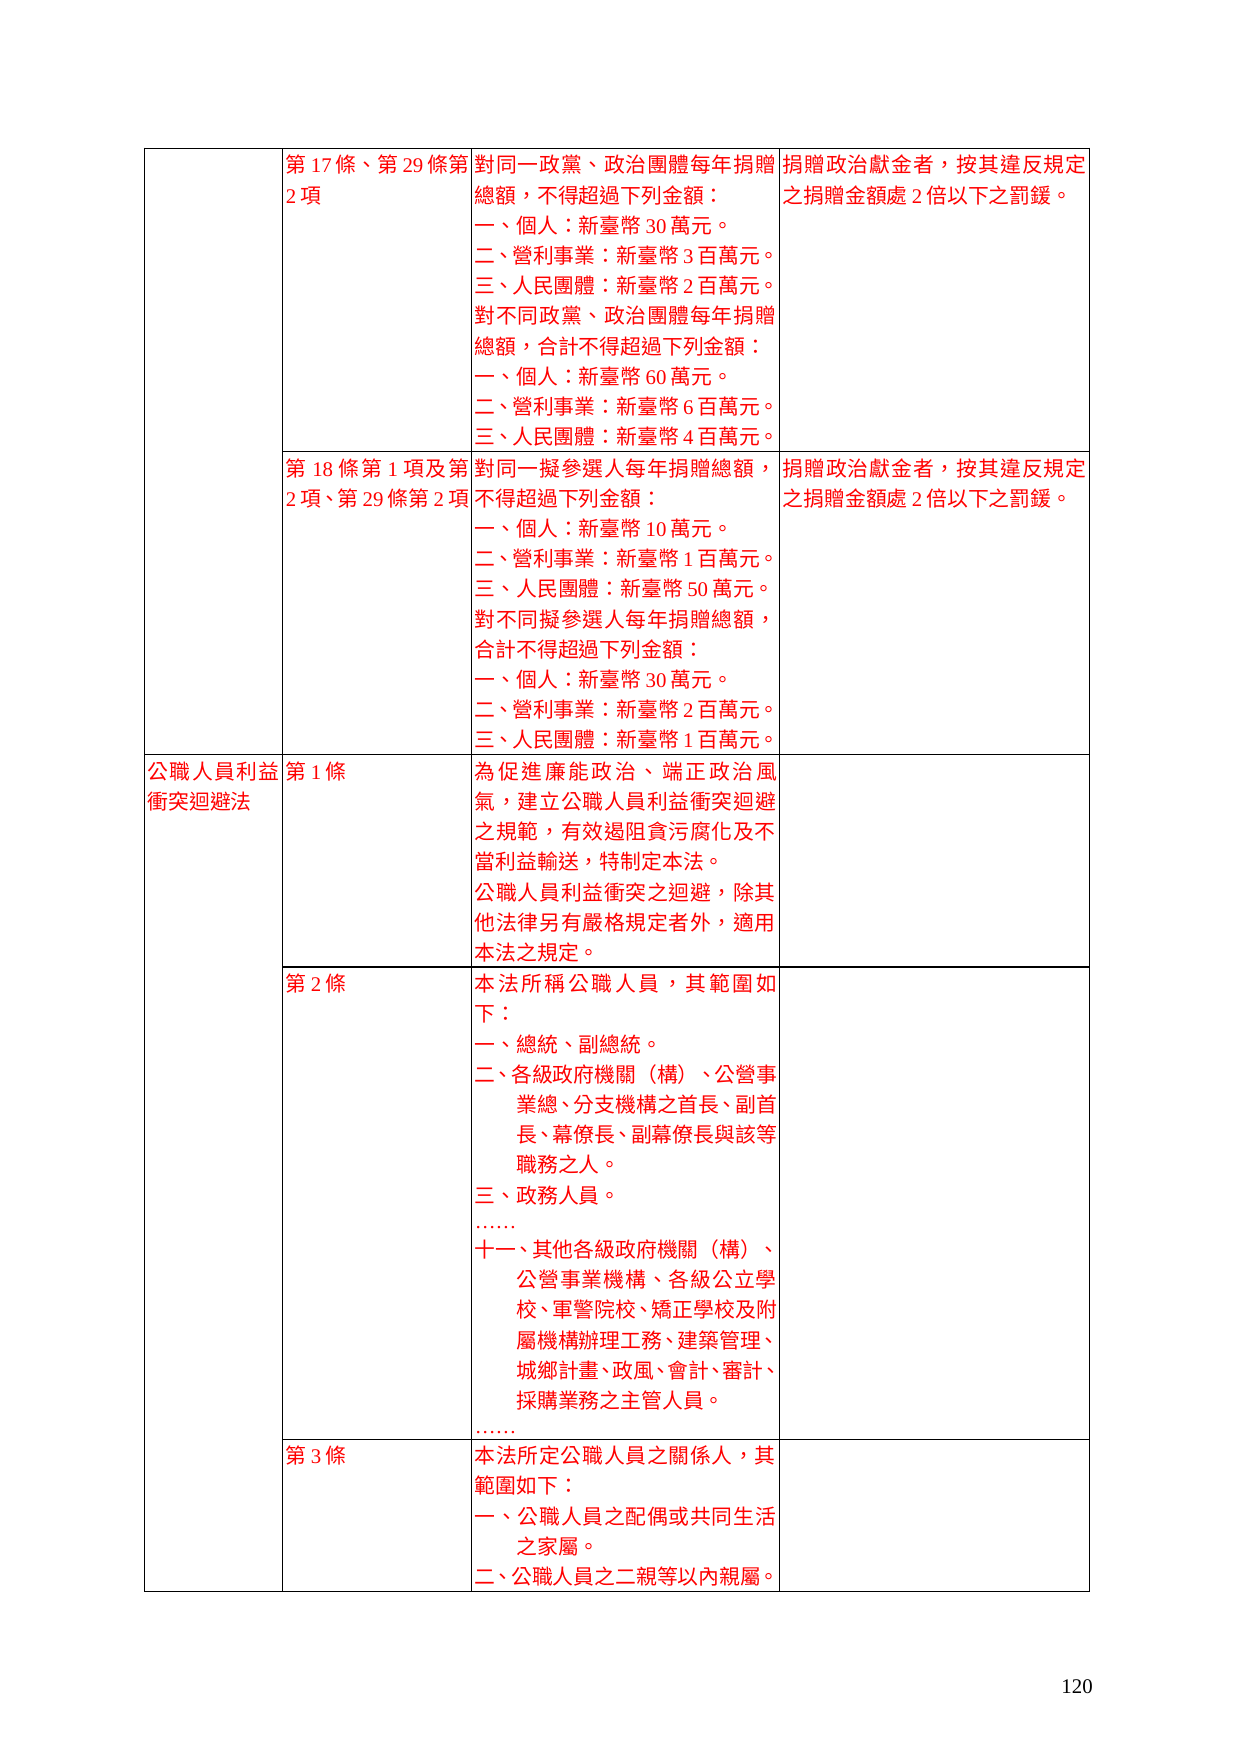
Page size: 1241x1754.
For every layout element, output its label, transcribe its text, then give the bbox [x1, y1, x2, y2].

table_cell 第1條 [283, 755, 471, 966]
table_cell 第17條、第29條第2項 [283, 149, 471, 451]
table_cell [145, 149, 282, 754]
table_cell [780, 1440, 1089, 1591]
table_cell 捐贈政治獻金者，按其違反規定之捐贈金額處2倍以下之罰鍰。 [780, 149, 1089, 451]
table_cell 第18條第1項及第2項、第29條第2項 [283, 452, 471, 754]
table_cell 公職人員利益衝突迴避法 [145, 755, 282, 1591]
table_cell 捐贈政治獻金者，按其違反規定之捐贈金額處2倍以下之罰鍰。 [780, 452, 1089, 754]
table_cell 第3條 [283, 1440, 471, 1591]
table_cell 第2條 [283, 968, 471, 1438]
table_cell 為促進廉能政治、端正政治風氣，建立公職人員利益衝突迴避之規範，有效遏阻貪污腐化及不當利益輸送，特制定本法。 公職人員利益衝突之迴避，除其他法律另有嚴格規定者外，適用本法之規定。 [472, 755, 779, 966]
table_cell [780, 755, 1089, 966]
table_cell 對同一擬參選人每年捐贈總額，不得超過下列金額： 一、個人：新臺幣10萬元。 二、營利事業：新臺幣1百萬元。 三、人民團體：新臺幣50萬元。 對不同擬參選人每年捐贈總額，合計不得超過下列金額： 一、個人：新臺幣30萬元。 二、營利事業：新臺幣2百萬元。 三、人民團體：新臺幣1百萬元。 [472, 452, 779, 754]
table_cell 本法所定公職人員之關係人，其範圍如下： 一、公職人員之配偶或共同生活之家屬。 二、公職人員之二親等以內親屬。 [472, 1440, 779, 1591]
table_cell [780, 968, 1089, 1438]
table_cell 對同一政黨、政治團體每年捐贈總額，不得超過下列金額： 一、個人：新臺幣30萬元。 二、營利事業：新臺幣3百萬元。 三、人民團體：新臺幣2百萬元。 對不同政黨、政治團體每年捐贈總額，合計不得超過下列金額： 一、個人：新臺幣60萬元。 二、營利事業：新臺幣6百萬元。 三、人民團體：新臺幣4百萬元。 [472, 149, 779, 451]
table_cell 本法所稱公職人員，其範圍如下： 一、總統、副總統。 二、各級政府機關（構）、公營事業總、分支機構之首長、副首長、幕僚長、副幕僚長與該等職務之人。 三、政務人員。 …… 十一、其他各級政府機關（構）、公營事業機構、各級公立學校、軍警院校、矯正學校及附屬機構辦理工務、建築管理、城鄉計畫、政風、會計、審計、採購業務之主管人員。 …… [472, 968, 779, 1438]
